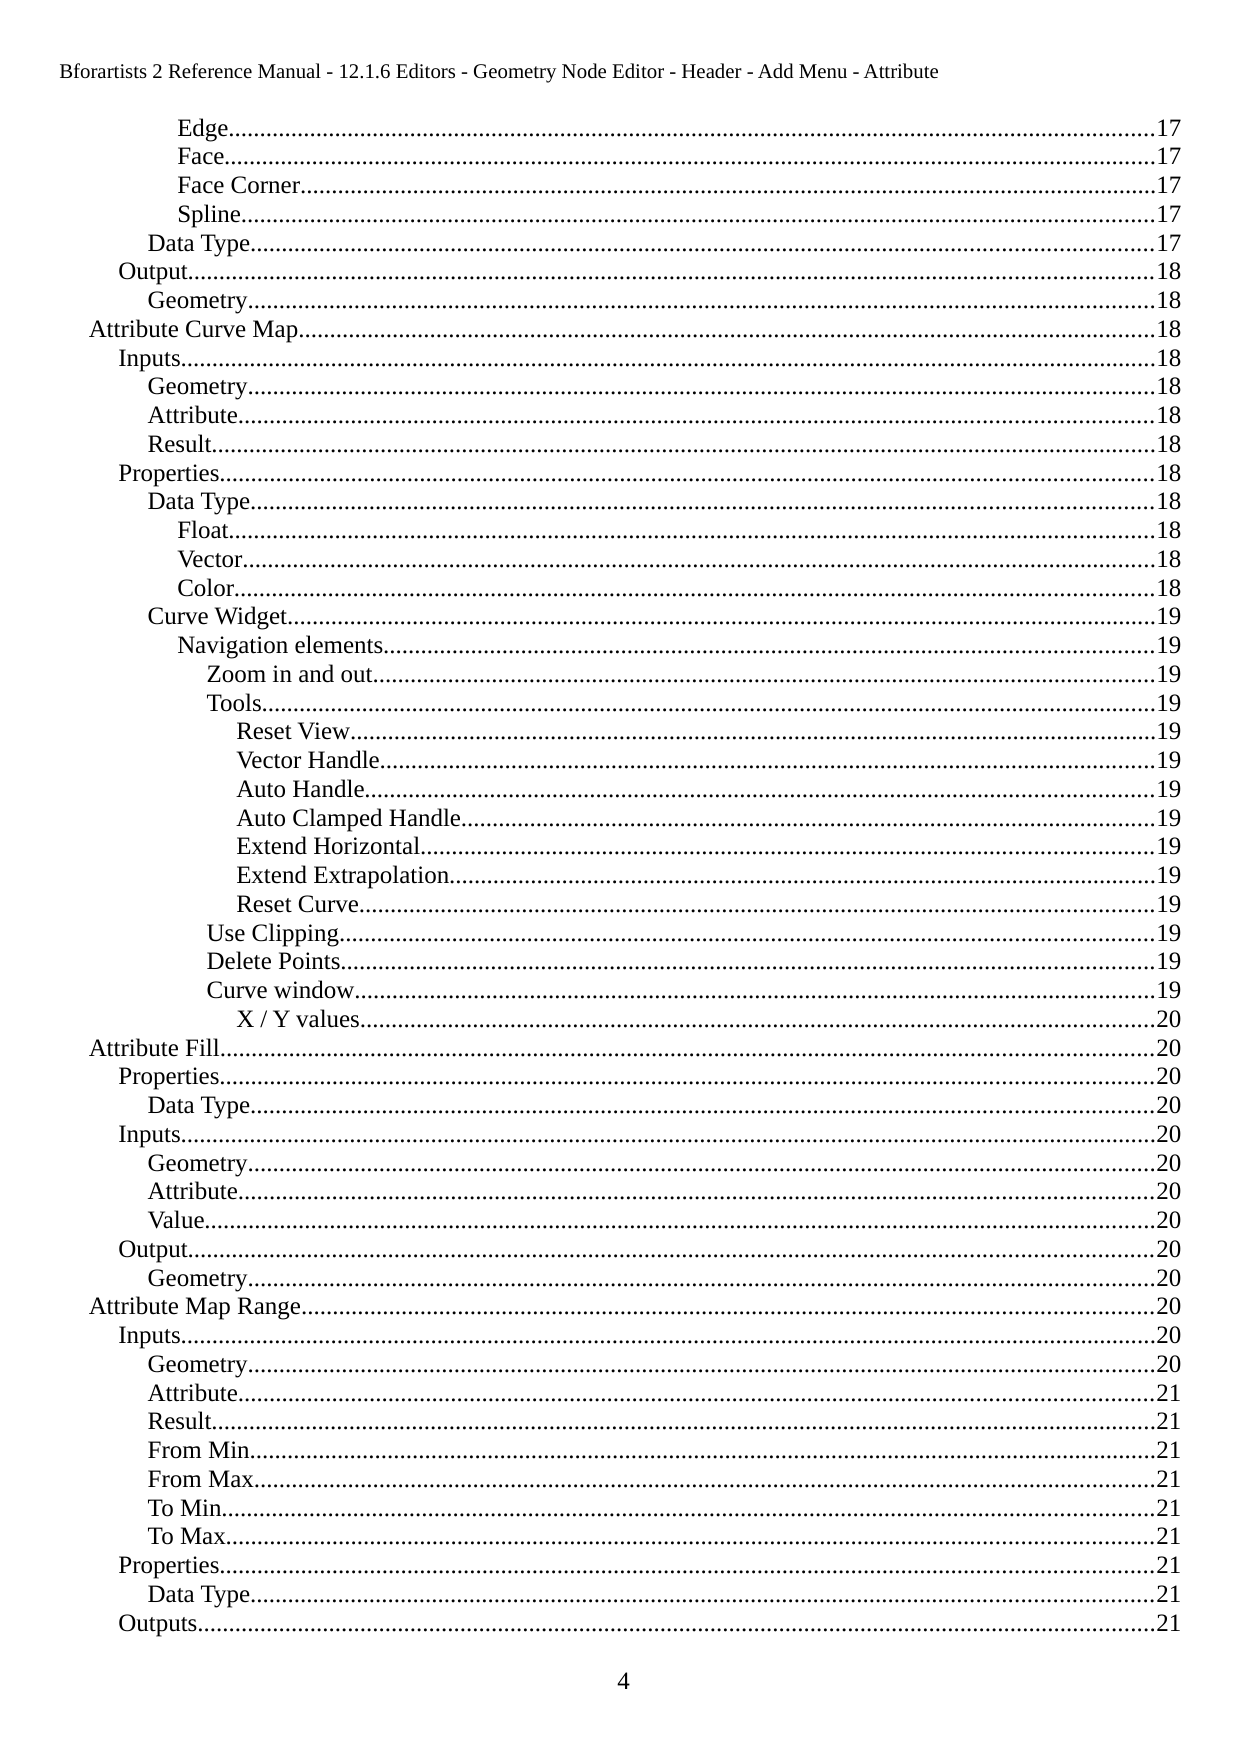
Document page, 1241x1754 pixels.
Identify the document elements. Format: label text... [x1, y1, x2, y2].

text Attribute 21 [147, 1378, 1181, 1406]
text To Max 21 [147, 1521, 1181, 1550]
text Zoom in and out 19 [206, 659, 1181, 688]
text Geometry 20 [147, 1349, 1181, 1378]
text Data Type 20 [147, 1090, 1181, 1119]
text Tools 19 [206, 688, 1181, 716]
text Data Type 17 [147, 228, 1181, 256]
text Navigation elements 19 [177, 630, 1181, 659]
text Geometry 20 [147, 1148, 1181, 1176]
text Reset View 19 [236, 716, 1181, 745]
text Auto Handle 19 [236, 774, 1181, 803]
text Attribute 20 [147, 1176, 1181, 1205]
text Edge 17 [177, 113, 1181, 141]
text Spline 17 [177, 199, 1181, 228]
text Extend Extrapolation 19 [236, 860, 1181, 889]
text Output 20 [118, 1234, 1181, 1263]
text Inputs 20 [118, 1119, 1181, 1148]
text Attribute Curve Map 18 [88, 314, 1181, 343]
text From Min 21 [147, 1435, 1181, 1464]
text Result 21 [147, 1406, 1181, 1435]
text Properties 18 [118, 458, 1181, 486]
text From Max 21 [147, 1464, 1181, 1493]
text Result 18 [147, 429, 1181, 458]
text Data Type 21 [147, 1579, 1181, 1608]
text Face Corner 17 [177, 170, 1181, 199]
text X / Y values 20 [236, 1004, 1181, 1033]
text Float 18 [177, 515, 1181, 544]
text Outputs 21 [118, 1608, 1181, 1636]
text Color 18 [177, 573, 1181, 601]
text Output 18 [118, 256, 1181, 285]
text Geometry 20 [147, 1263, 1181, 1291]
text Properties 20 [118, 1061, 1181, 1090]
text Attribute Fill 20 [88, 1033, 1181, 1061]
text Delete Points 19 [206, 946, 1181, 975]
text Data Type 18 [147, 486, 1181, 515]
text Use Clipping 19 [206, 918, 1181, 946]
text Reset Curve 19 [236, 889, 1181, 918]
text Extend Horizontal 19 [236, 831, 1181, 860]
text Geometry 18 [147, 285, 1181, 314]
text Properties 21 [118, 1550, 1181, 1579]
text Inputs 20 [118, 1320, 1181, 1349]
text Face 17 [177, 141, 1181, 170]
text Inputs 18 [118, 343, 1181, 371]
text Curve window 19 [206, 975, 1181, 1004]
text To Min 21 [147, 1493, 1181, 1521]
text Auto Clamped Handle 19 [236, 803, 1181, 831]
text Geometry 18 [147, 371, 1181, 400]
text Attribute 18 [147, 400, 1181, 429]
text Curve Widget 19 [147, 601, 1181, 630]
text Value 20 [147, 1205, 1181, 1234]
text Vector 18 [177, 544, 1181, 573]
text Vector Handle 19 [236, 745, 1181, 774]
text Attribute Map Range 20 [88, 1291, 1181, 1320]
